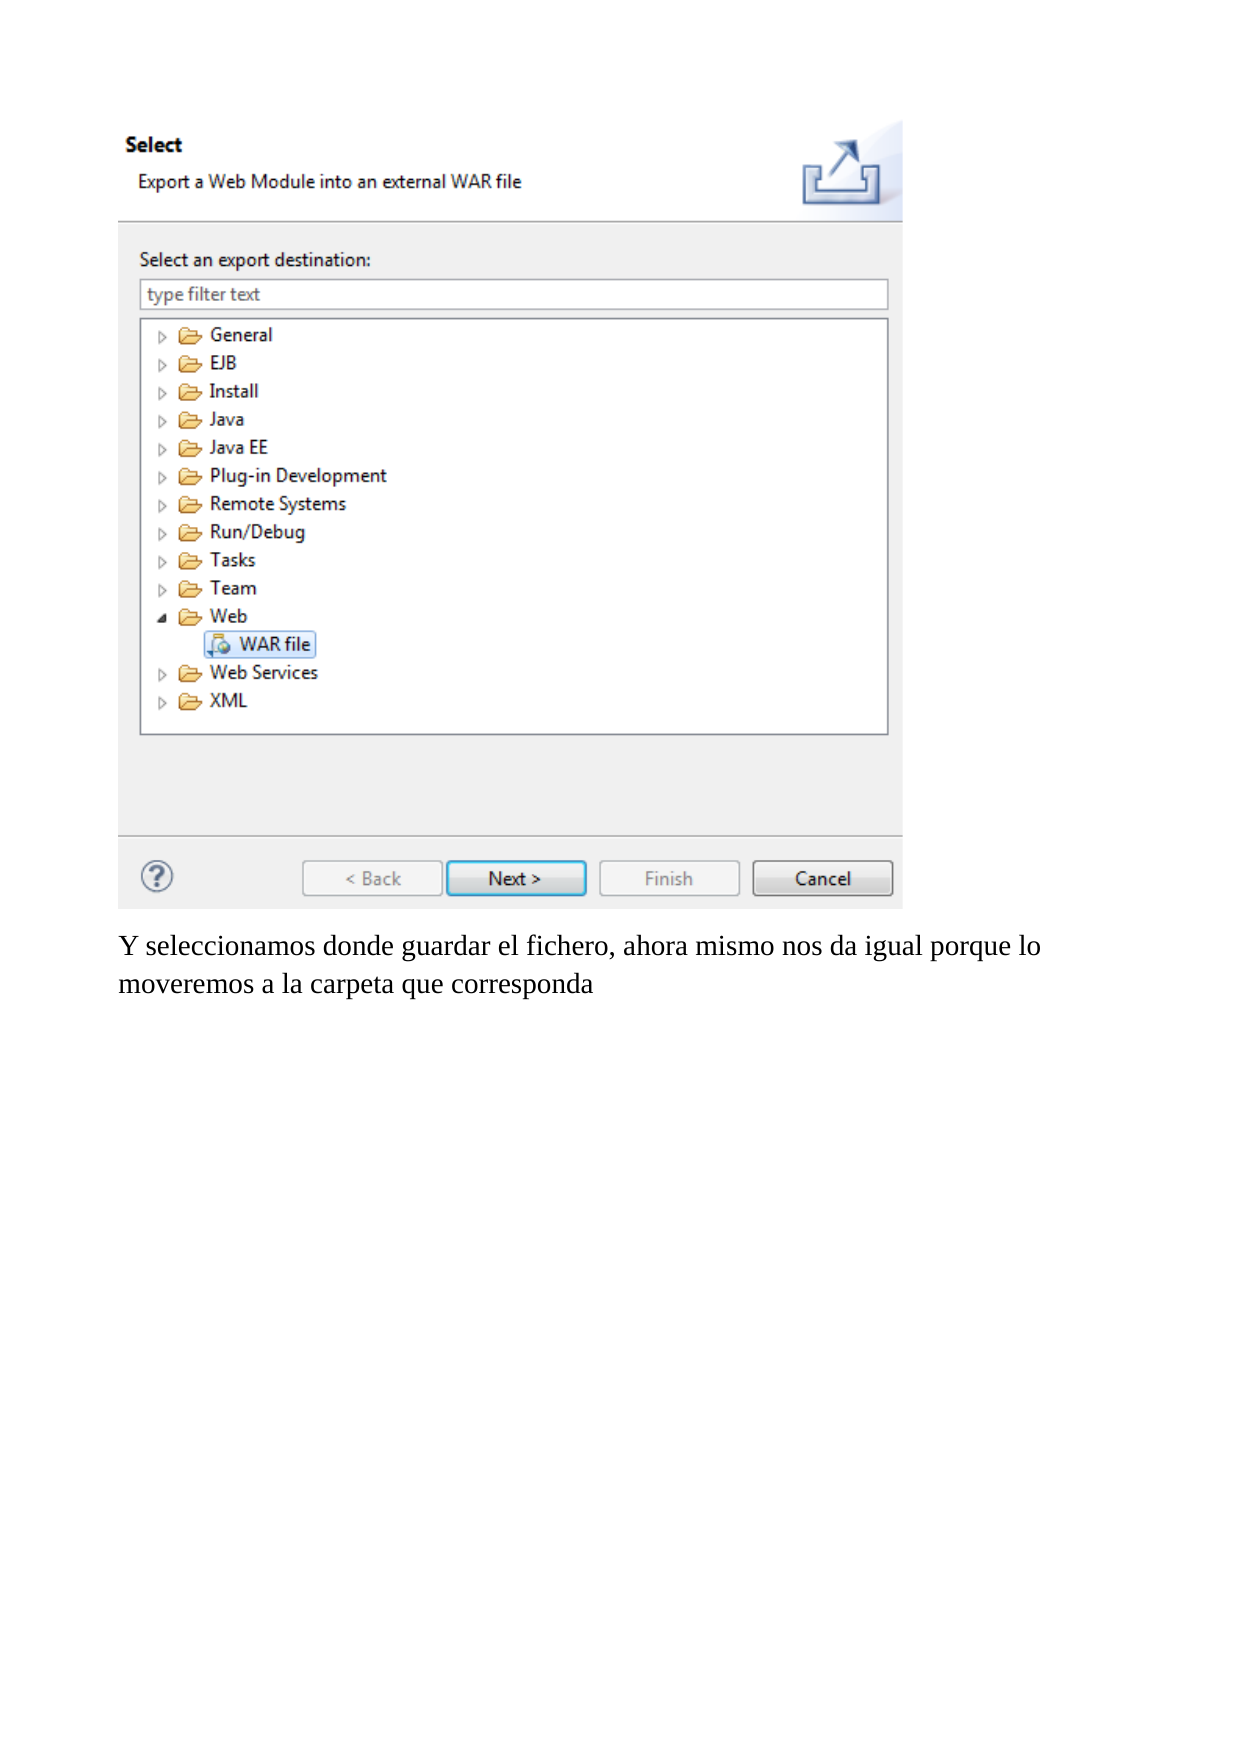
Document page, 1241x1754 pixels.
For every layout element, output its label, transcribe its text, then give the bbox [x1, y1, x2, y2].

text Y seleccionamos donde guardar el fichero, ahora mismo nos da igual porque lo moveremos a la carpeta que corresponda [118, 928, 1122, 1000]
picture [118, 118, 903, 909]
